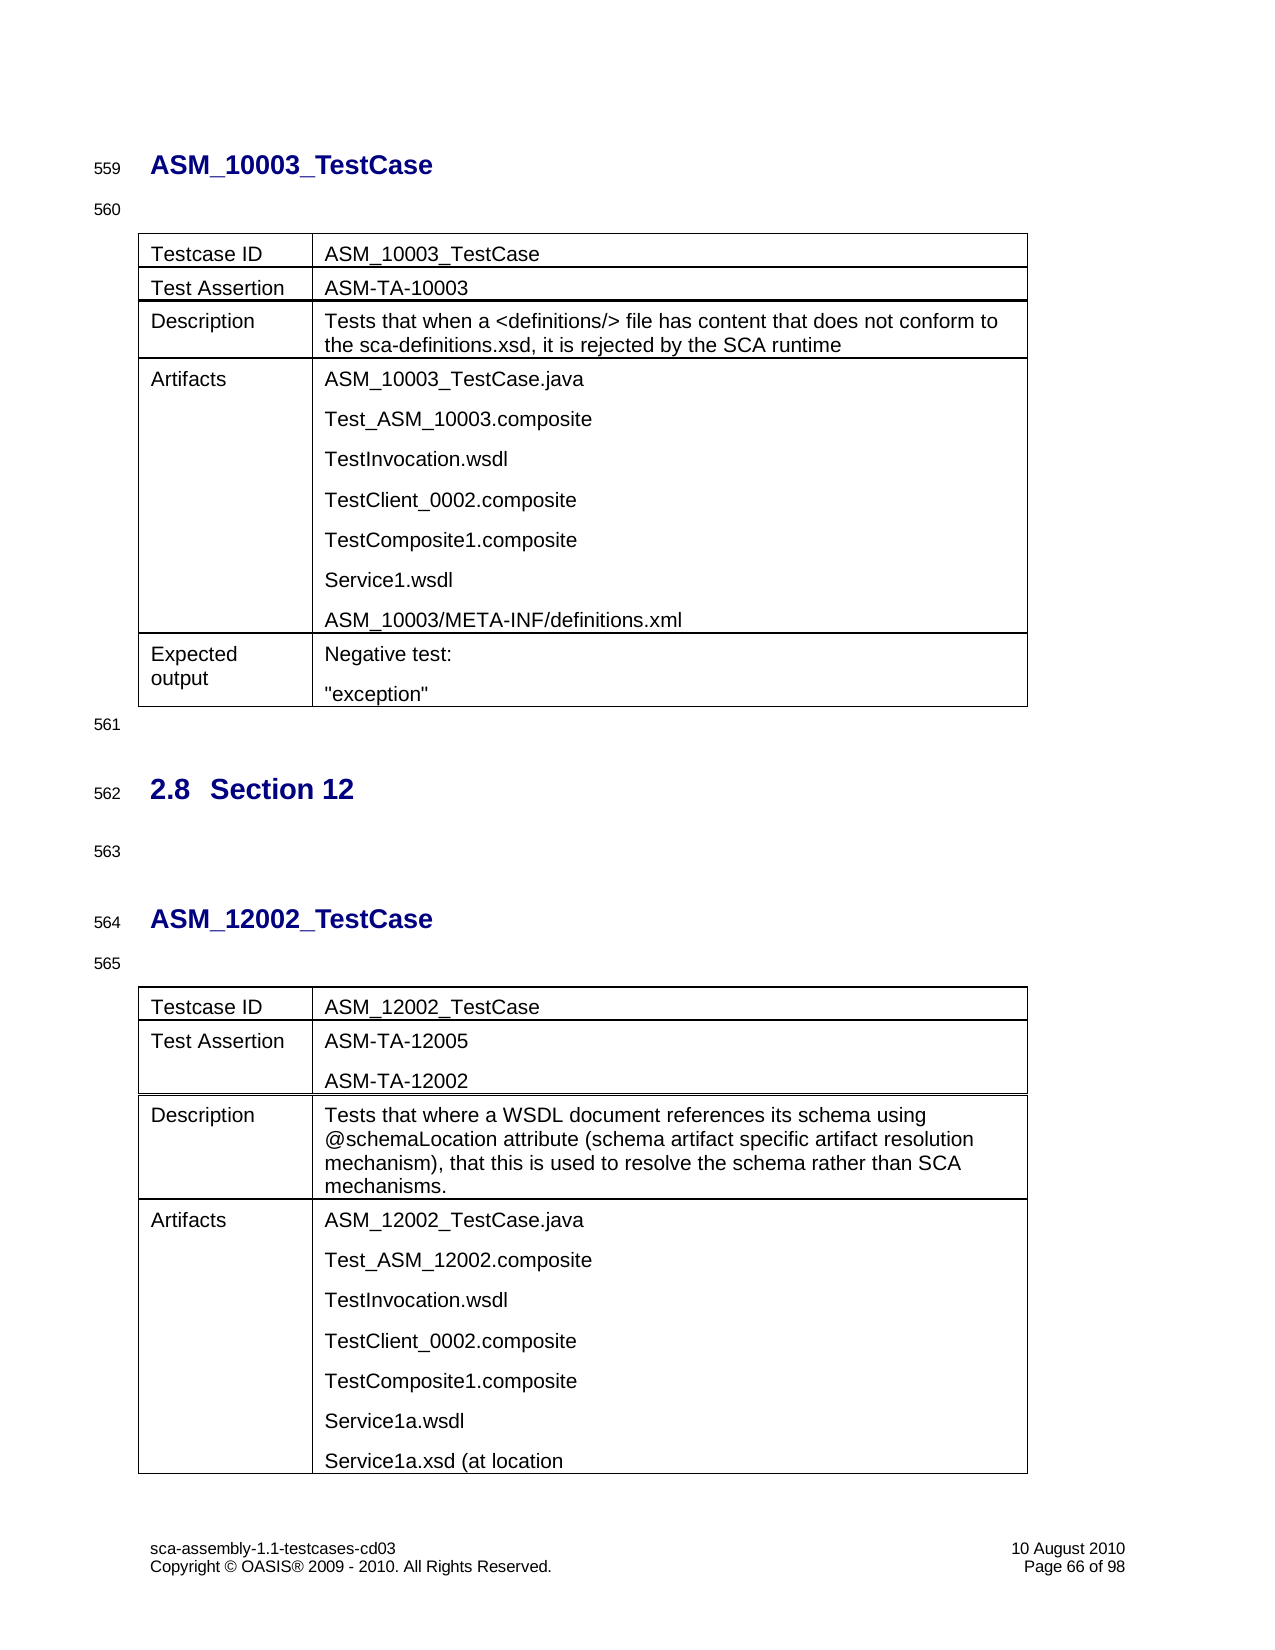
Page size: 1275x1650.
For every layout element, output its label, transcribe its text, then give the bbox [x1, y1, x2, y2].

table_cell Tests that when a <definitions/> file has content that does not conform to the sca-definitions.xsd, it is rejected by the SCA runtime [313, 302, 1027, 357]
table_header Testcase ID [139, 988, 312, 1019]
table_cell Artifacts [139, 1200, 312, 1473]
subtitle ASM_12002_TestCase [150, 904, 1125, 934]
table_cell Tests that where a WSDL document references its schema using @schemaLocation attribute (schema artifact specific artifact resolution mechanism), that this is used to resolve the schema rather than SCA mechanisms. [313, 1096, 1027, 1198]
table_cell Test Assertion [139, 1021, 312, 1093]
subtitle ASM_10003_TestCase [150, 150, 1125, 180]
table_header ASM_10003_TestCase [313, 234, 1027, 266]
table_cell Negative test: "exception" [313, 634, 1027, 706]
table_cell ASM-TA-10003 [313, 268, 1027, 299]
table_cell ASM_10003_TestCase.java Test_ASM_10003.composite TestInvocation.wsdl TestClient_0002.composite TestComposite1.composite Service1.wsdl ASM_10003/META-INF/definitions.xml [313, 359, 1027, 632]
table_cell ASM-TA-12005 ASM-TA-12002 [313, 1021, 1027, 1093]
table_header ASM_12002_TestCase [313, 988, 1027, 1019]
table_cell Description [139, 1096, 312, 1198]
subtitle Section 12 [150, 773, 1125, 805]
table_cell Expected output [139, 634, 312, 706]
table_cell ASM_12002_TestCase.java Test_ASM_12002.composite TestInvocation.wsdl TestClient_0002.composite TestComposite1.composite Service1a.wsdl Service1a.xsd (at location [313, 1200, 1027, 1473]
table_cell Description [139, 302, 312, 357]
table_cell Test Assertion [139, 268, 312, 299]
table_header Testcase ID [139, 234, 312, 266]
table_cell Artifacts [139, 359, 312, 632]
